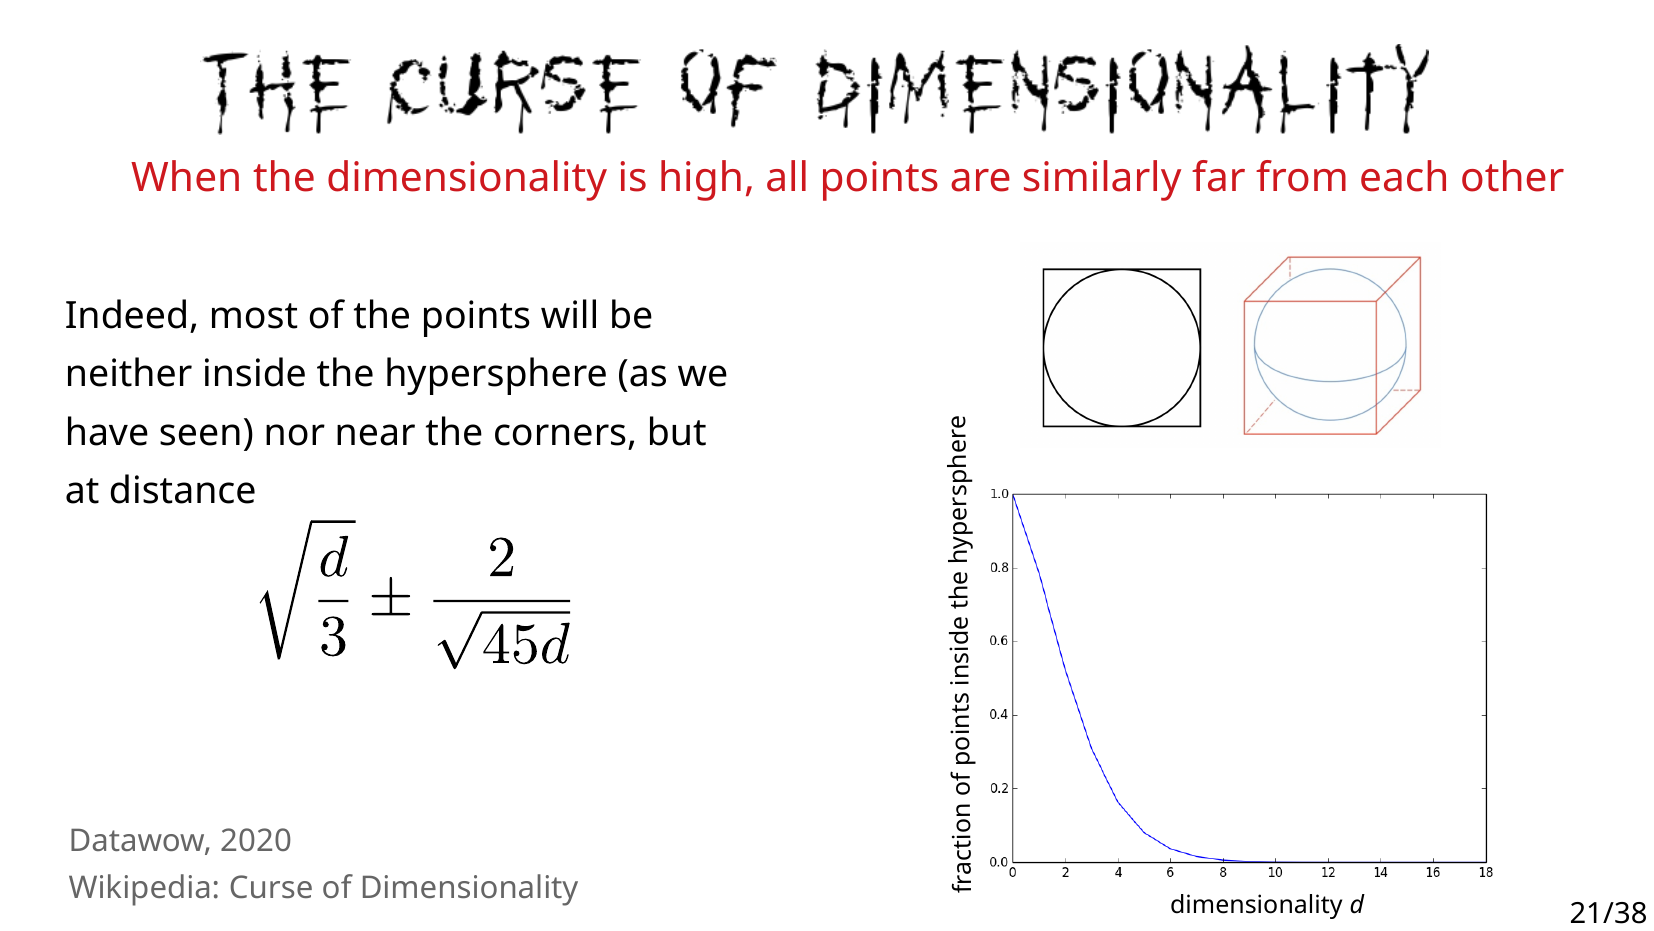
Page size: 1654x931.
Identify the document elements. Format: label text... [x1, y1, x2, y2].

list When the dimensionality is high, all points are similarly far from each other [82, 147, 1571, 208]
picture [983, 242, 1546, 908]
text_box [256, 520, 571, 670]
text_box Wikipedia: Curse of Dimensionality [53, 872, 1155, 919]
picture [200, 44, 1429, 136]
text_box fraction of points inside the hypersphere [936, 872, 989, 909]
text_box Indeed, most of the points will be neither inside the hypersphere (as we have seen) nor near the corners, but at distance [50, 273, 766, 511]
text_box Datawow, 2020 [53, 810, 1201, 872]
text_box dimensionality d [1155, 879, 1359, 931]
text_box fraction of points inside the hypersphere [931, 446, 988, 810]
